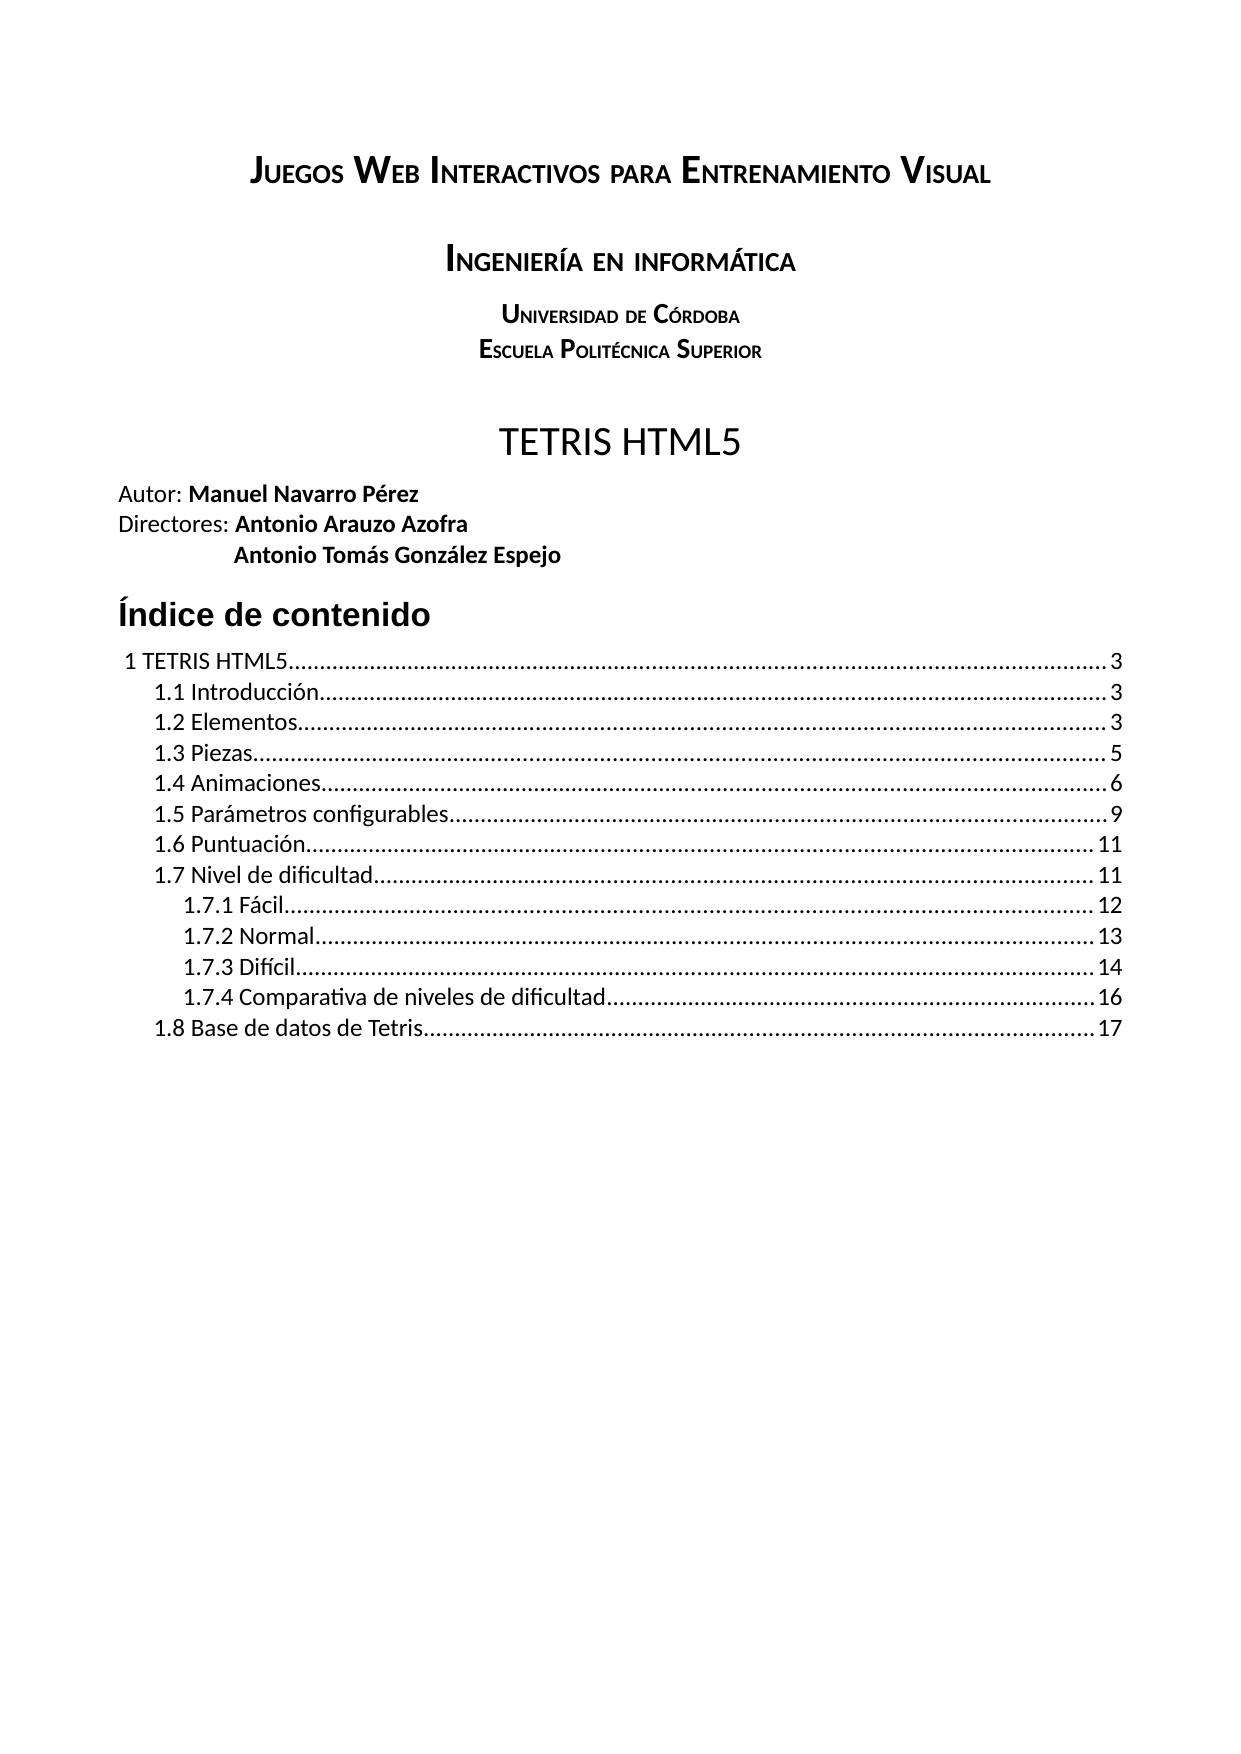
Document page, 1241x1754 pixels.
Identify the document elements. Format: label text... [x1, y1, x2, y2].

text 1.2 Elementos 3 [148, 707, 1122, 737]
text 1.6 Puntuación 11 [148, 829, 1122, 859]
text 1.4 Animaciones 6 [148, 768, 1122, 798]
text 1.3 Piezas 5 [148, 737, 1122, 768]
text 1.7.2 Normal 13 [177, 920, 1122, 951]
text Autor: Manuel Navarro Pérez [118, 478, 1122, 508]
text TETRIS HTML5 [118, 415, 1122, 466]
text 1.1 Introducción 3 [148, 676, 1122, 707]
text 1.7 Nivel de dificultad 11 [148, 859, 1122, 890]
text 1.8 Base de datos de Tetris 17 [148, 1012, 1122, 1042]
text 1.7.4 Comparativa de niveles de dificultad 16 [177, 981, 1122, 1012]
text 1.5 Parámetros configurables 9 [148, 798, 1122, 829]
text Directores: Antonio Arauzo Azofra [118, 508, 1122, 539]
subtitle Índice de contenido [118, 594, 1122, 633]
text 1.7.1 Fácil 12 [177, 890, 1122, 920]
text Universidad de Córdoba [118, 295, 1122, 330]
text 1.7.3 Difícil 14 [177, 951, 1122, 981]
text Juegos Web Interactivos para Entrenamiento Visual [118, 143, 1122, 194]
text Antonio Tomás González Espejo [234, 539, 1122, 569]
text Escuela Politécnica Superior [118, 330, 1122, 366]
text 1 TETRIS HTML5 3 [118, 646, 1122, 676]
text Ingeniería en informática [118, 231, 1122, 282]
